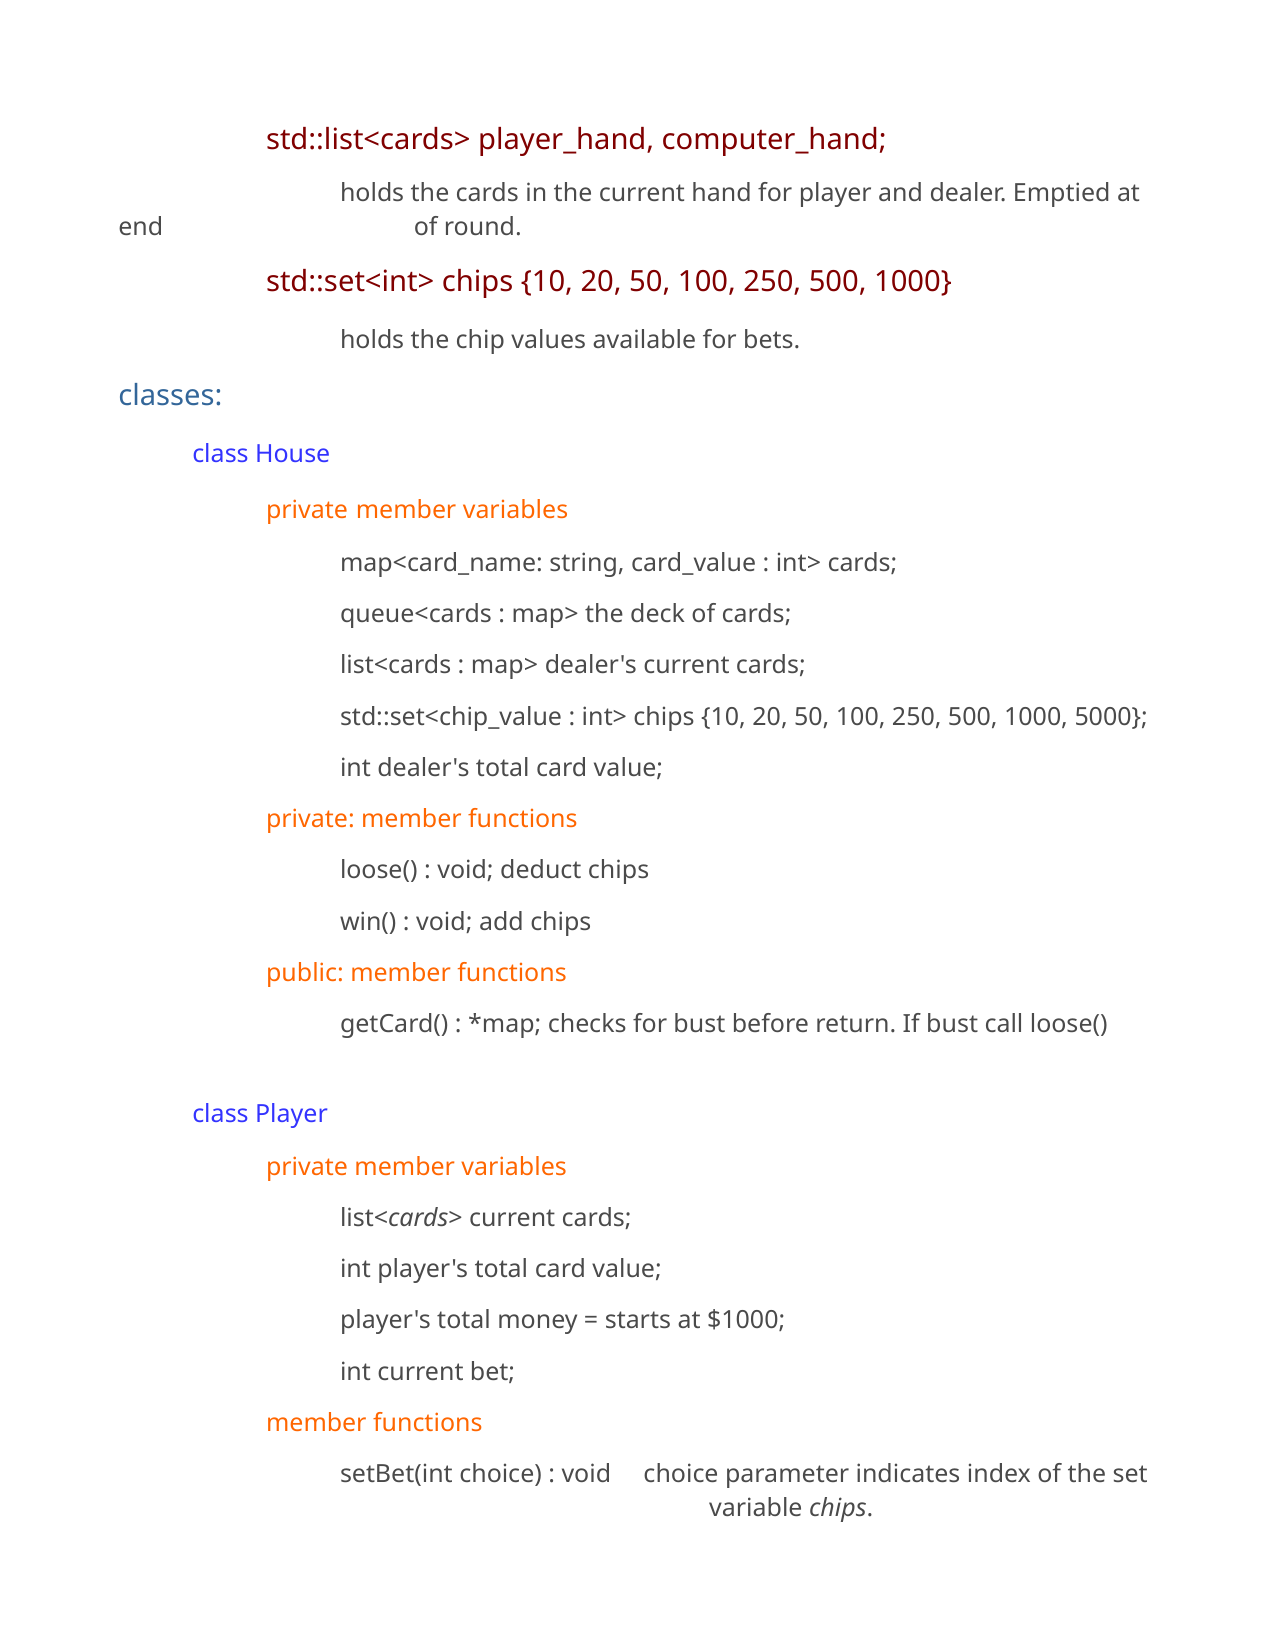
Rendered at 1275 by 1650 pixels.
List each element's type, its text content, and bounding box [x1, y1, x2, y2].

text holds the cards in the current hand for player and dealer. Emptied at end of round. [118, 175, 1157, 243]
text queue<cards : map> the deck of cards; [118, 596, 1157, 630]
text map<card_name: string, card_value : int> cards; [118, 545, 1157, 579]
text class House [118, 431, 1157, 471]
text int current bet; [118, 1353, 1157, 1387]
text list<cards : map> dealer's current cards; [118, 647, 1157, 681]
text std::set<int> chips {10, 20, 50, 100, 250, 500, 1000} [118, 260, 1157, 300]
text member functions [118, 1404, 1157, 1438]
text holds the chip values available for bets. [118, 317, 1157, 357]
text list<cards> current cards; [118, 1199, 1157, 1233]
text getCard() : *map; checks for bust before return. If bust call loose() [118, 1006, 1157, 1074]
text private member variables [118, 488, 1157, 527]
text std::list<cards> player_hand, computer_hand; [118, 118, 1157, 158]
text private: member functions [118, 801, 1157, 835]
text classes: [118, 374, 1157, 414]
text win() : void; add chips [118, 903, 1157, 937]
text player's total money = starts at $1000; [118, 1302, 1157, 1336]
text loose() : void; deduct chips [118, 852, 1157, 886]
text class Player [118, 1091, 1157, 1131]
text int player's total card value; [118, 1251, 1157, 1285]
text private member variables [118, 1148, 1157, 1182]
text setBet(int choice) : void choice parameter indicates index of the set variable chips. [118, 1456, 1157, 1524]
text public: member functions [118, 955, 1157, 989]
text std::set<chip_value : int> chips {10, 20, 50, 100, 250, 500, 1000, 5000}; [118, 698, 1157, 732]
text int dealer's total card value; [118, 750, 1157, 784]
